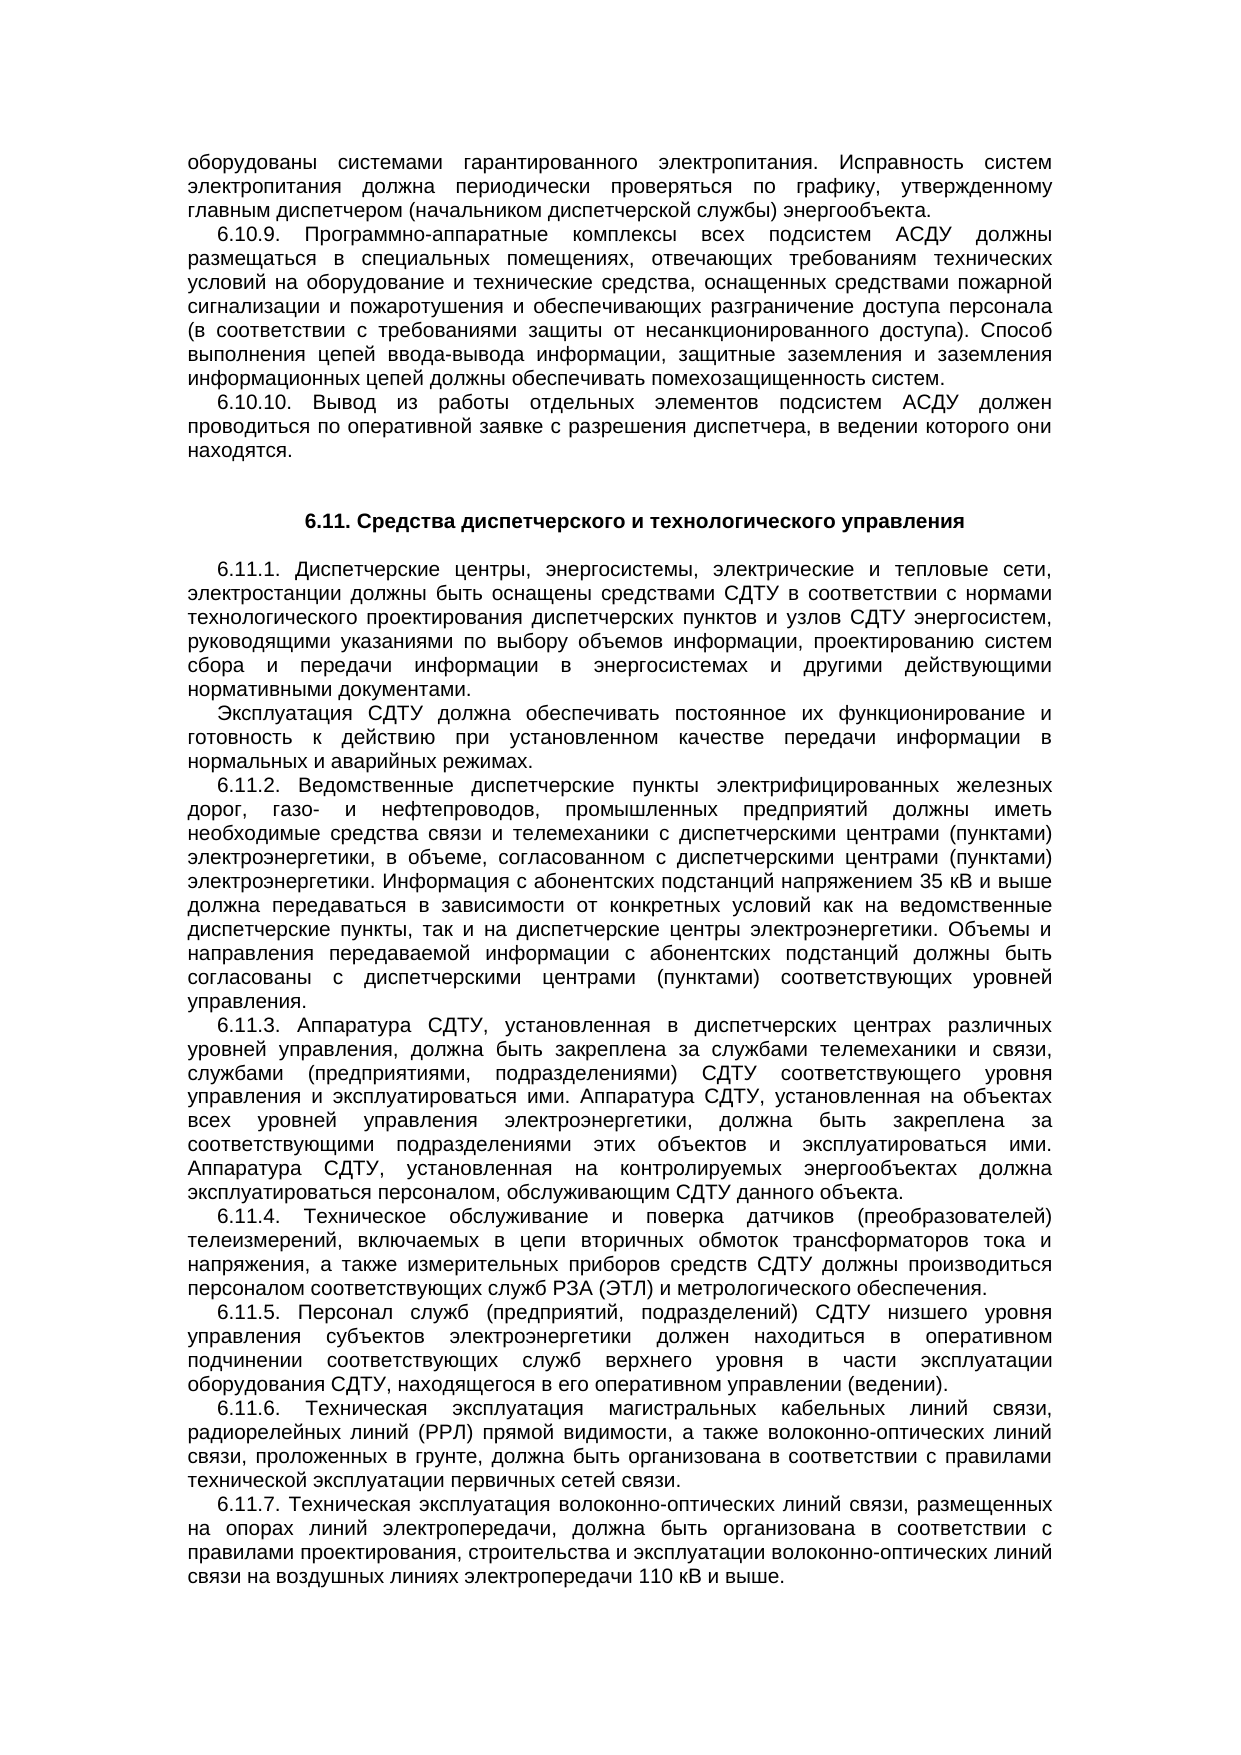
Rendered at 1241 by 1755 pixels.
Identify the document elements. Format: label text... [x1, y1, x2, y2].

text 6.10.10. Вывод из работы отдельных элементов подсистем АСДУ должен проводиться по оперативной заявке с разрешения диспетчера, в ведении которого они находятся. [187, 389, 1053, 461]
text Эксплуатация СДТУ должна обеспечивать постоянное их функционирование и готовность к действию при установленном качестве передачи информации в нормальных и аварийных режимах. [187, 701, 1053, 773]
text 6.11.2. Ведомственные диспетчерские пункты электрифицированных железных дорог, газо- и нефтепроводов, промышленных предприятий должны иметь необходимые средства связи и телемеханики с диспетчерскими центрами (пунктами) электроэнергетики, в объеме, согласованном с диспетчерскими центрами (пунктами) электроэнергетики. Информация с абонентских подстанций напряжением 35 кВ и выше должна передаваться в зависимости от конкретных условий как на ведомственные диспетчерские пункты, так и на диспетчерские центры электроэнергетики. Объемы и направления передаваемой информации с абонентских подстанций должны быть согласованы с диспетчерскими центрами (пунктами) соответствующих уровней управления. [187, 773, 1053, 1012]
text 6.11.6. Техническая эксплуатация магистральных кабельных линий связи, радиорелейных линий (РРЛ) прямой видимости, а также волоконно-оптических линий связи, проложенных в грунте, должна быть организована в соответствии с правилами технической эксплуатации первичных сетей связи. [187, 1396, 1053, 1492]
text 6.11.1. Диспетчерские центры, энергосистемы, электрические и тепловые сети, электростанции должны быть оснащены средствами СДТУ в соответствии с нормами технологического проектирования диспетчерских пунктов и узлов СДТУ энергосистем, руководящими указаниями по выбору объемов информации, проектированию систем сбора и передачи информации в энергосистемах и другими действующими нормативными документами. [187, 557, 1053, 701]
text 6.10.9. Программно-аппаратные комплексы всех подсистем АСДУ должны размещаться в специальных помещениях, отвечающих требованиям технических условий на оборудование и технические средства, оснащенных средствами пожарной сигнализации и пожаротушения и обеспечивающих разграничение доступа персонала (в соответствии с требованиями защиты от несанкционированного доступа). Способ выполнения цепей ввода-вывода информации, защитные заземления и заземления информационных цепей должны обеспечивать помехозащищенность систем. [187, 222, 1053, 389]
text 6.11.7. Техническая эксплуатация волоконно-оптических линий связи, размещенных на опорах линий электропередачи, должна быть организована в соответствии с правилами проектирования, строительства и эксплуатации волоконно-оптических линий связи на воздушных линиях электропередачи 110 кВ и выше. [187, 1492, 1053, 1587]
text 6.11.4. Техническое обслуживание и поверка датчиков (преобразователей) телеизмерений, включаемых в цепи вторичных обмоток трансформаторов тока и напряжения, а также измерительных приборов средств СДТУ должны производиться персоналом соответствующих служб РЗА (ЭТЛ) и метрологического обеспечения. [187, 1204, 1053, 1300]
text оборудованы системами гарантированного электропитания. Исправность систем электропитания должна периодически проверяться по графику, утвержденному главным диспетчером (начальником диспетчерской службы) энергообъекта. [187, 150, 1053, 222]
text 6.11.3. Аппаратура СДТУ, установленная в диспетчерских центрах различных уровней управления, должна быть закреплена за службами телемеханики и связи, службами (предприятиями, подразделениями) СДТУ соответствующего уровня управления и эксплуатироваться ими. Аппаратура СДТУ, установленная на объектах всех уровней управления электроэнергетики, должна быть закреплена за соответствующими подразделениями этих объектов и эксплуатироваться ими. Аппаратура СДТУ, установленная на контролируемых энергообъектах должна эксплуатироваться персоналом, обслуживающим СДТУ данного объекта. [187, 1012, 1053, 1204]
text 6.11.5. Персонал служб (предприятий, подразделений) СДТУ низшего уровня управления субъектов электроэнергетики должен находиться в оперативном подчинении соответствующих служб верхнего уровня в части эксплуатации оборудования СДТУ, находящегося в его оперативном управлении (ведении). [187, 1300, 1053, 1396]
text 6.11. Средства диспетчерского и технологического управления [187, 509, 1053, 533]
